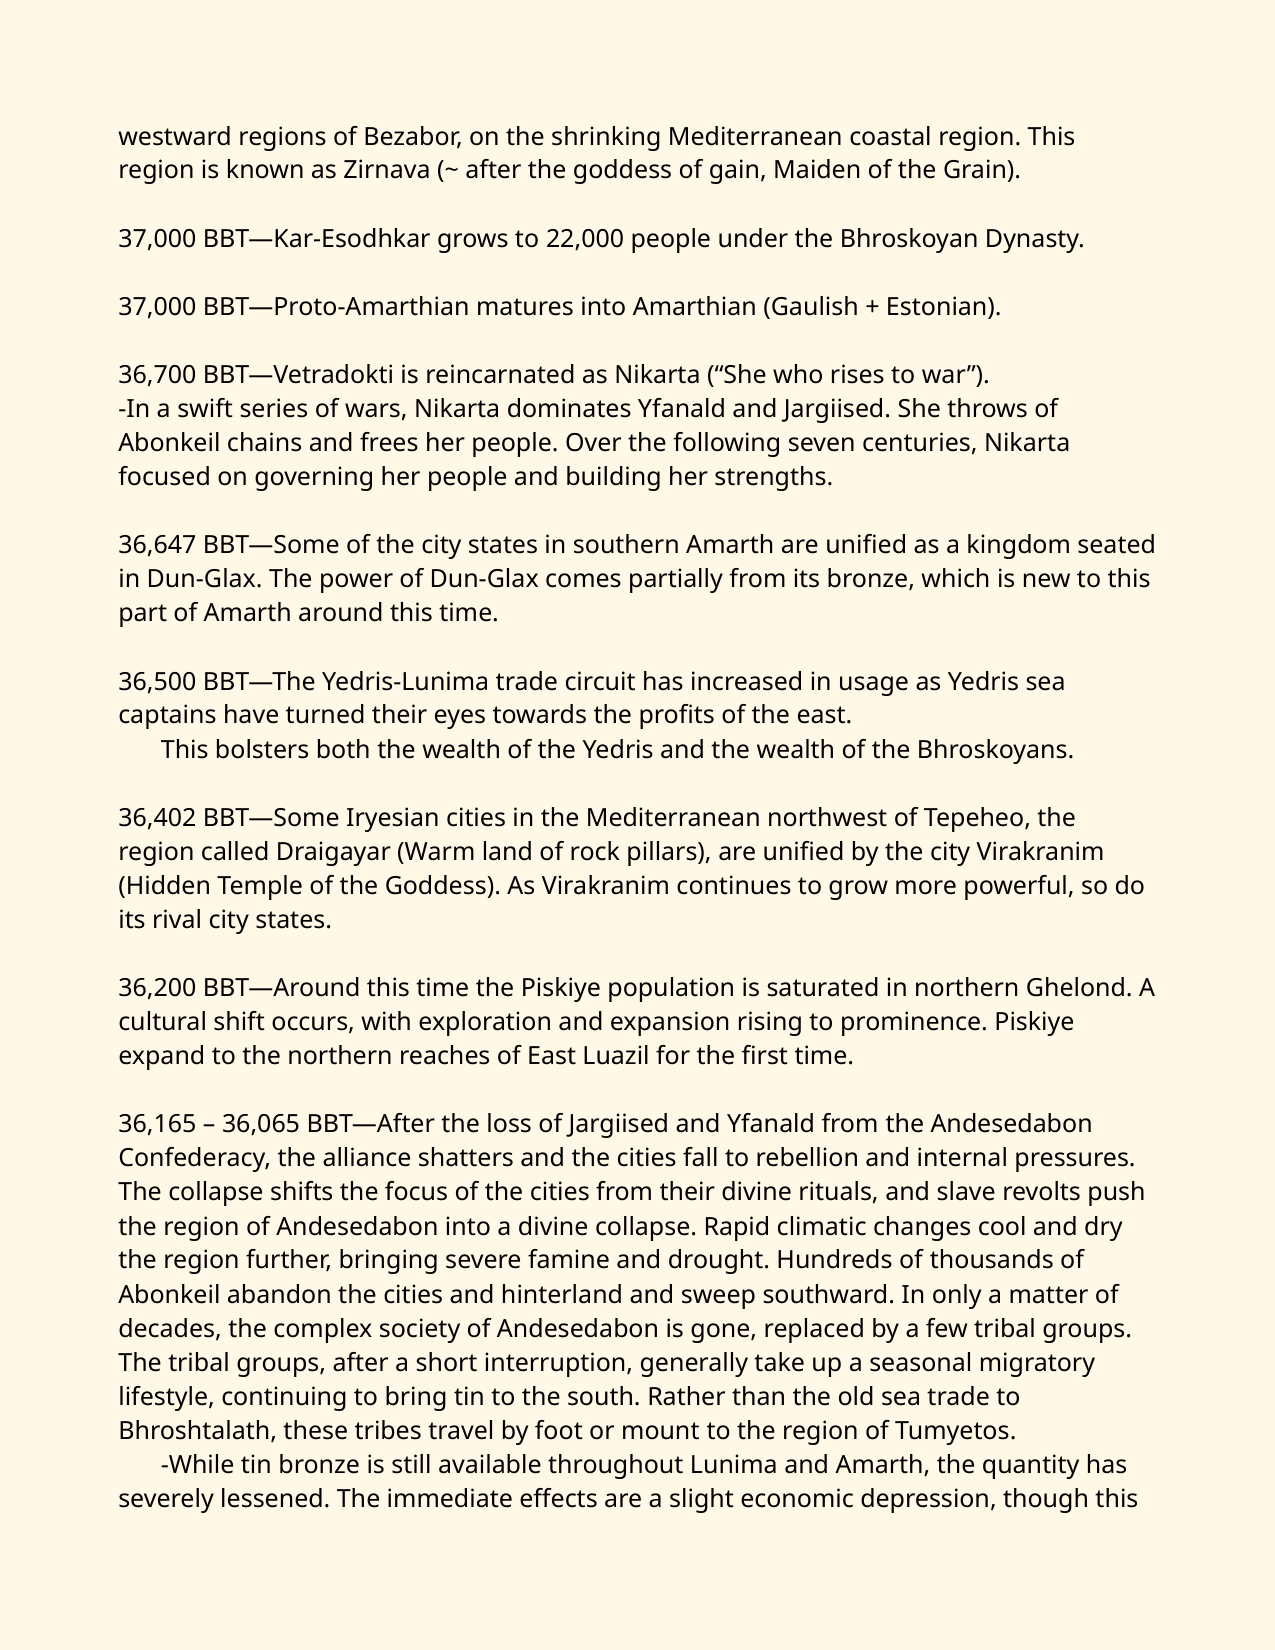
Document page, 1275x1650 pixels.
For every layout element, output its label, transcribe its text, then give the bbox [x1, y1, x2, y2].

text 36,165 – 36,065 BBT—After the loss of Jargiised and Yfanald from the Andesedabon Confederacy, the alliance shatters and the cities fall to rebellion and internal pressures. The collapse shifts the focus of the cities from their divine rituals, and slave revolts push the region of Andesedabon into a divine collapse. Rapid climatic changes cool and dry the region further, bringing severe famine and drought. Hundreds of thousands of Abonkeil abandon the cities and hinterland and sweep southward. In only a matter of decades, the complex society of Andesedabon is gone, replaced by a few tribal groups. The tribal groups, after a short interruption, generally take up a seasonal migratory lifestyle, continuing to bring tin to the south. Rather than the old sea trade to Bhroshtalath, these tribes travel by foot or mount to the region of Tumyetos. [118, 1106, 1157, 1447]
text 37,000 BBT—Proto-Amarthian matures into Amarthian (Gaulish + Estonian). [118, 288, 1157, 322]
text 36,402 BBT—Some Iryesian cities in the Mediterranean northwest of Tepeheo, the region called Draigayar (Warm land of rock pillars), are unified by the city Virakranim (Hidden Temple of the Goddess). As Virakranim continues to grow more powerful, so do its rival city states. [118, 799, 1157, 936]
text -In a swift series of wars, Nikarta dominates Yfanald and Jargiised. She throws of Abonkeil chains and frees her people. Over the following seven centuries, Nikarta focused on governing her people and building her strengths. [118, 391, 1157, 493]
text 36,500 BBT—The Yedris-Lunima trade circuit has increased in usage as Yedris sea captains have turned their eyes towards the profits of the east. [118, 663, 1157, 731]
text 37,000 BBT—Kar-Esodhkar grows to 22,000 people under the Bhroskoyan Dynasty. [118, 220, 1157, 254]
text -While tin bronze is still available throughout Lunima and Amarth, the quantity has severely lessened. The immediate effects are a slight economic depression, though this [118, 1447, 1157, 1515]
text 36,700 BBT—Vetradokti is reincarnated as Nikarta (“She who rises to war”). [118, 357, 1157, 391]
text 36,647 BBT—Some of the city states in southern Amarth are unified as a kingdom seated in Dun-Glax. The power of Dun-Glax comes partially from its bronze, which is new to this part of Amarth around this time. [118, 527, 1157, 629]
text westward regions of Bezabor, on the shrinking Mediterranean coastal region. This region is known as Zirnava (~ after the goddess of gain, Maiden of the Grain). [118, 118, 1157, 186]
text 36,200 BBT—Around this time the Piskiye population is saturated in northern Ghelond. A cultural shift occurs, with exploration and expansion rising to prominence. Piskiye expand to the northern reaches of East Luazil for the first time. [118, 970, 1157, 1072]
text This bolsters both the wealth of the Yedris and the wealth of the Bhroskoyans. [118, 731, 1157, 765]
